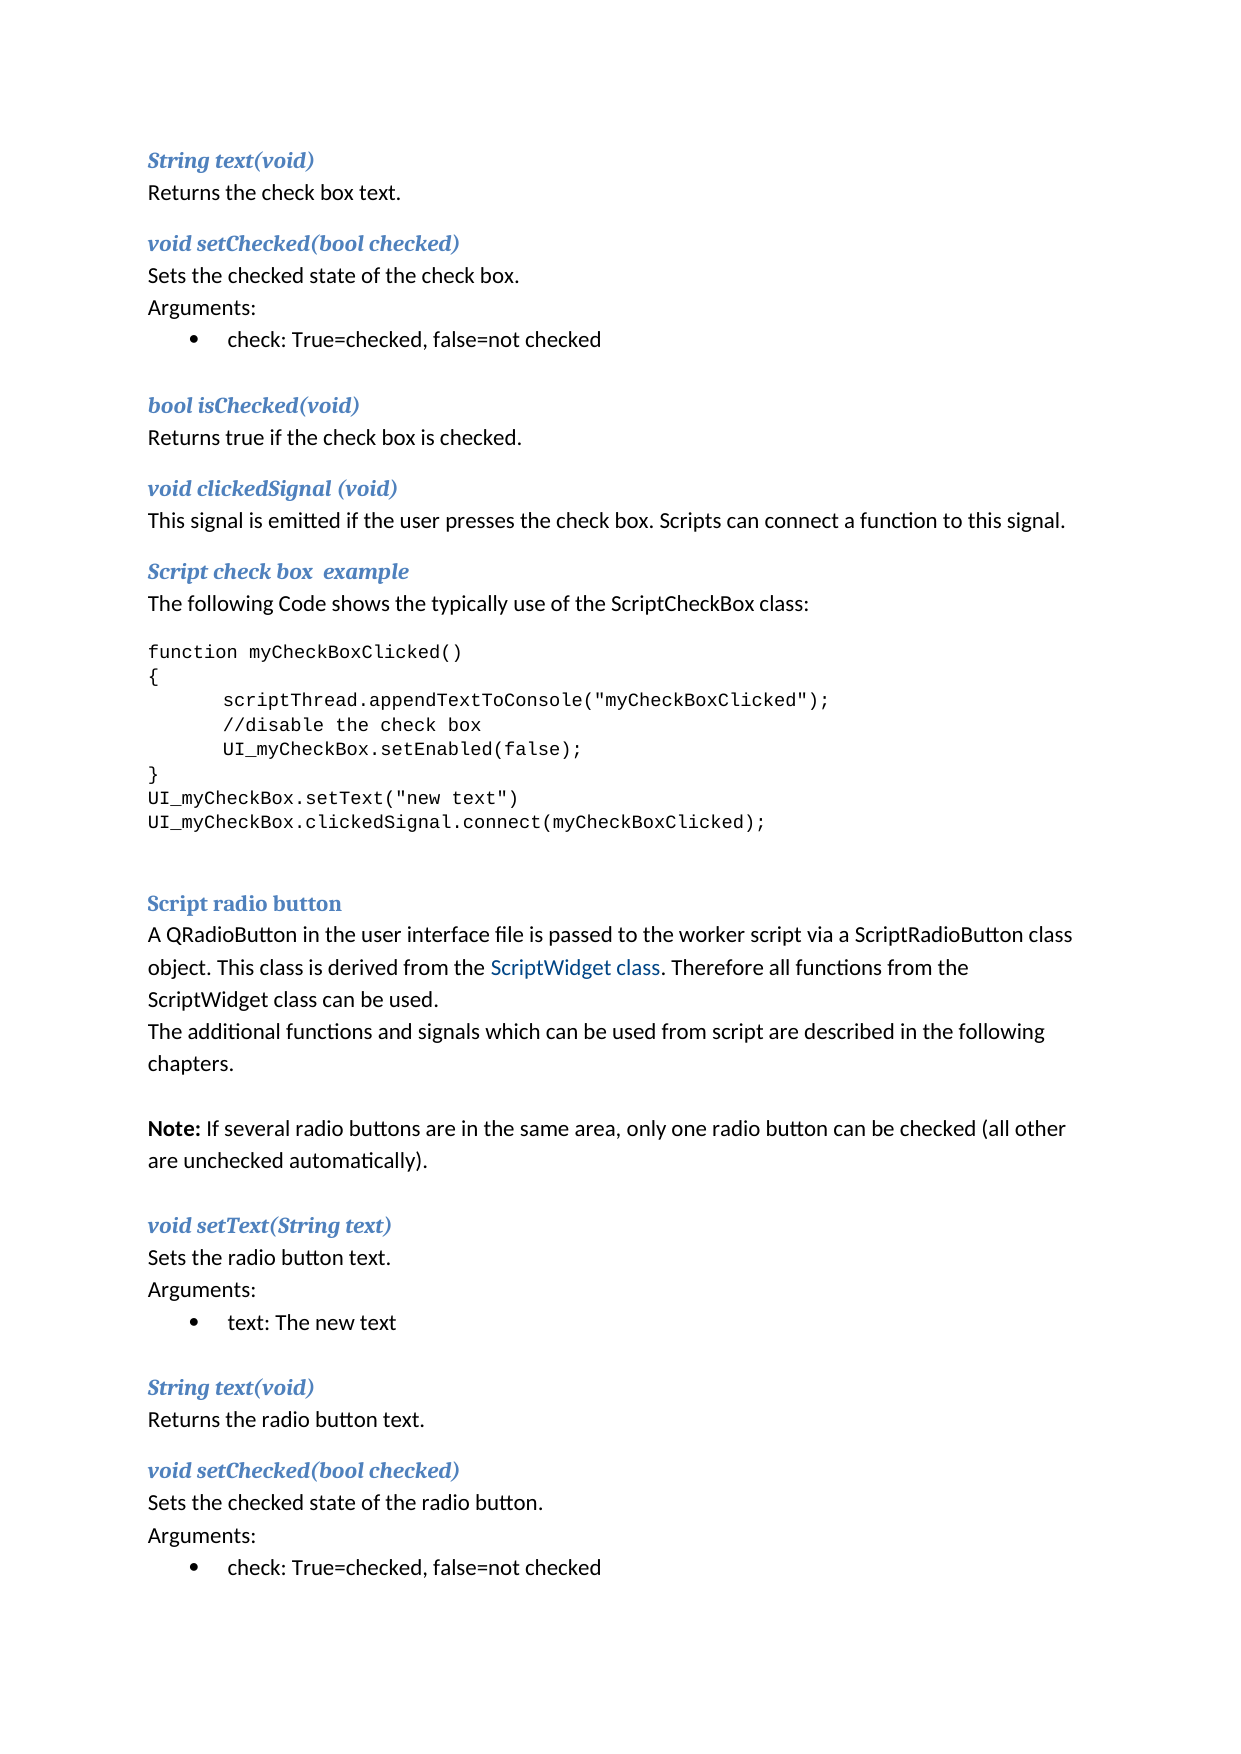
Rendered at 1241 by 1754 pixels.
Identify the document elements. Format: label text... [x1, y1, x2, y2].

text Returns true if the check box is checked. [148, 423, 1093, 451]
text function myCheckBoxClicked() [148, 642, 1093, 664]
text Arguments: [148, 1276, 1093, 1304]
list text: The new text [190, 1308, 1093, 1336]
text Arguments: [148, 293, 1093, 321]
text Sets the radio button text. [148, 1243, 1093, 1271]
text { [148, 667, 1093, 688]
text Sets the checked state of the radio button. [148, 1488, 1093, 1517]
subtitle String text(void) [148, 148, 1093, 174]
list check: True=checked, false=not checked [190, 325, 1093, 353]
text Returns the check box text. [148, 178, 1093, 206]
text Arguments: [148, 1521, 1093, 1549]
text The additional functions and signals which can be used from script are described in the following chapters. [148, 1017, 1093, 1077]
text This signal is emitted if the user presses the check box. Scripts can connect a function to this signal. [148, 506, 1093, 534]
subtitle void setChecked(bool checked) [148, 1458, 1093, 1485]
text Returns the radio button text. [148, 1405, 1093, 1433]
subtitle bool isChecked(void) [148, 393, 1093, 419]
text UI_myCheckBox.setEnabled(false); [148, 740, 1093, 761]
subtitle void setChecked(bool checked) [148, 231, 1093, 257]
subtitle void setText(String text) [148, 1213, 1093, 1239]
text Note: If several radio buttons are in the same area, only one radio button can be checked (all other are unchecked automatically). [148, 1114, 1093, 1174]
subtitle void clickedSignal (void) [148, 476, 1093, 502]
text //disable the check box [148, 716, 1093, 737]
subtitle Script radio button [148, 890, 1093, 917]
list check: True=checked, false=not checked [190, 1553, 1093, 1581]
subtitle String text(void) [148, 1375, 1093, 1401]
text A QRadioButton in the user interface file is passed to the worker script via a ScriptRadioButton class object. This class is derived from the ScriptWidget class. Therefore all functions from the ScriptWidget class can be used. [148, 921, 1093, 1013]
text scriptThread.appendTextToConsole("myCheckBoxClicked"); [148, 691, 1093, 712]
text UI_myCheckBox.clickedSignal.connect(myCheckBoxClicked); [148, 813, 1093, 834]
text UI_myCheckBox.setText("new text") [148, 789, 1093, 810]
text } [148, 764, 1093, 786]
text Sets the checked state of the check box. [148, 261, 1093, 289]
text The following Code shows the typically use of the ScriptCheckBox class: [148, 589, 1093, 617]
subtitle Script check box example [148, 559, 1093, 586]
